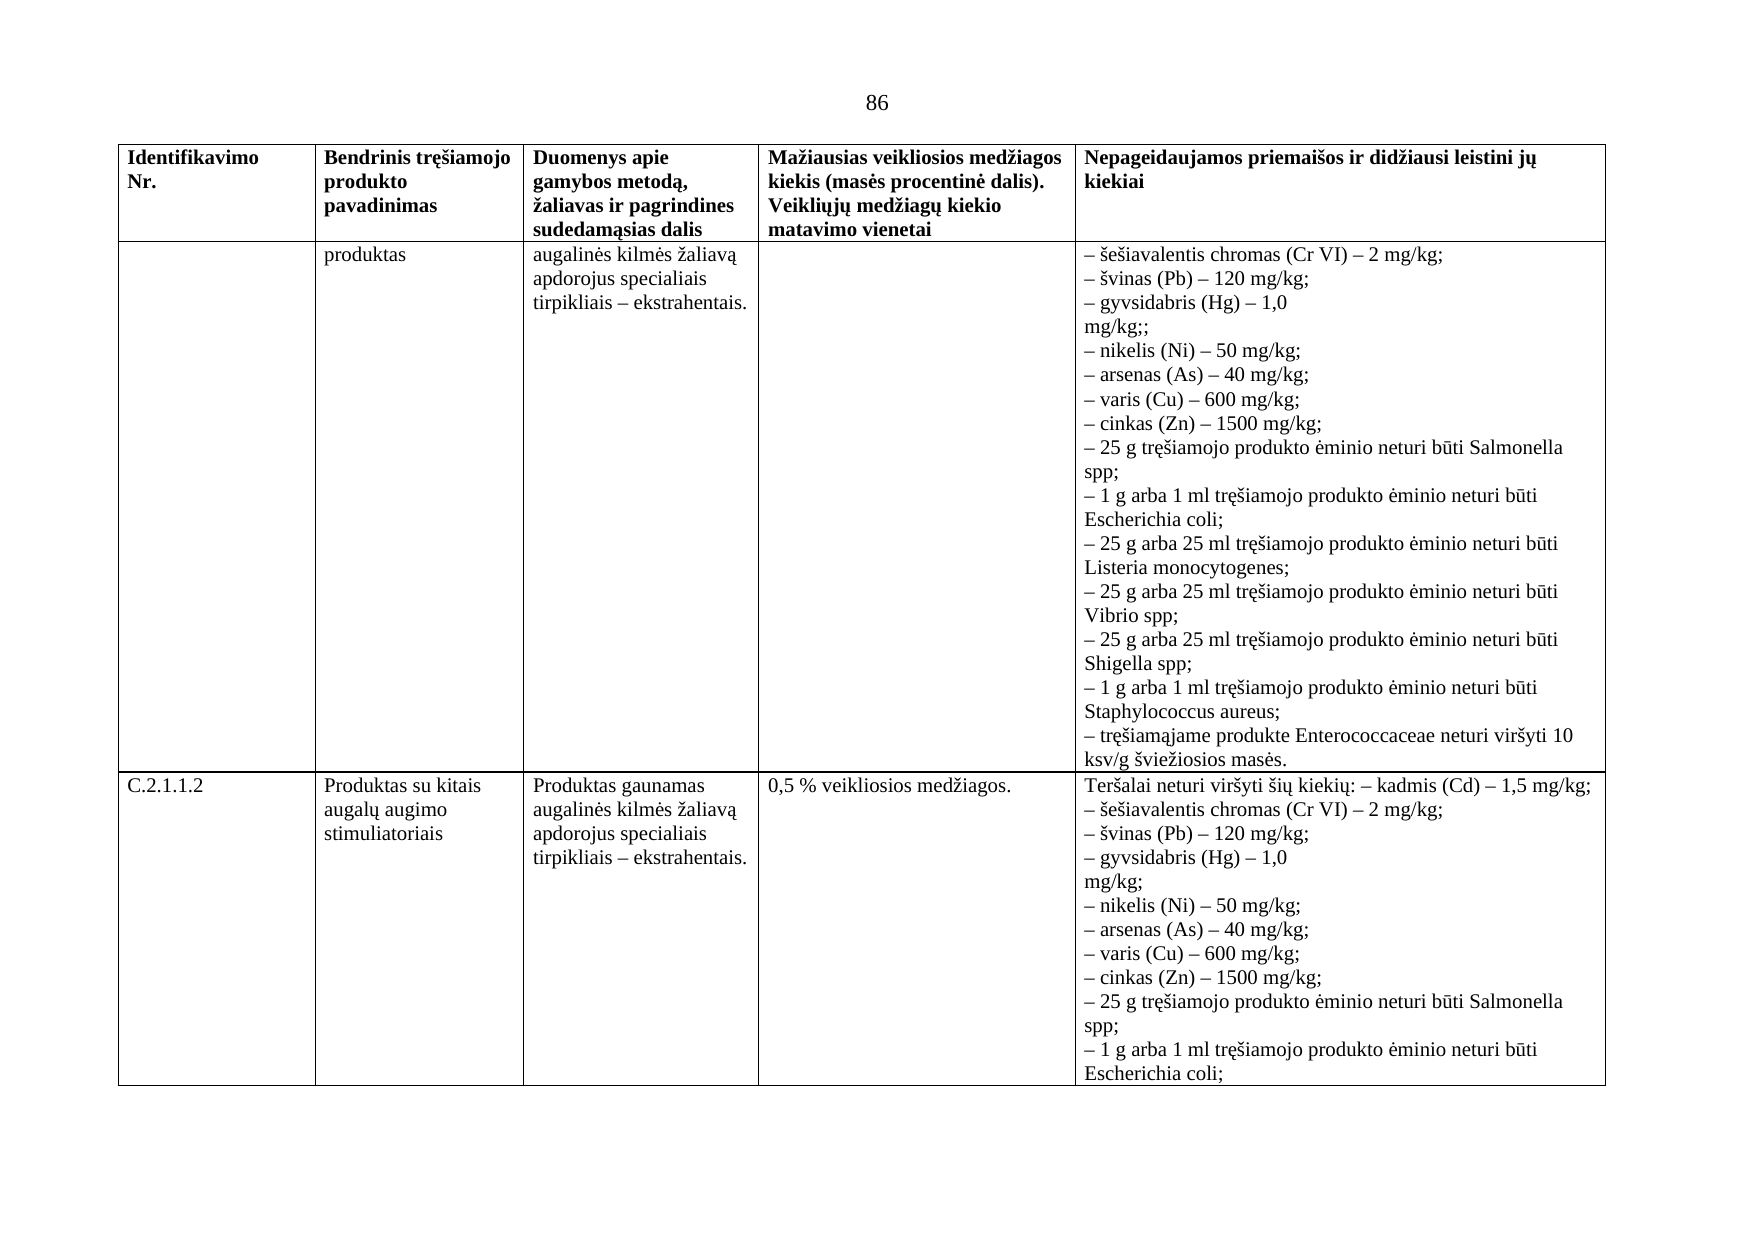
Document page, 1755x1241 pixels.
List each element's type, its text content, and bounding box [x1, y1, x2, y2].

table_header Nepageidaujamos priemaišos ir didžiausi leistini jų kiekiai [1076, 145, 1605, 241]
table_cell 0,5 % veikliosios medžiagos. [759, 773, 1075, 1085]
table_cell [119, 242, 315, 771]
table_cell produktas [316, 242, 523, 771]
table_cell [759, 242, 1075, 771]
table_header Duomenys apie gamybos metodą, žaliavas ir pagrindines sudedamąsias dalis [524, 145, 758, 241]
table_header Bendrinis tręšiamojo produkto pavadinimas [316, 145, 523, 241]
table_header Mažiausias veikliosios medžiagos kiekis (masės procentinė dalis). Veikliųjų medžiagų kiekio matavimo vienetai [759, 145, 1075, 241]
table_cell – šešiavalentis chromas (Cr VI) – 2 mg/kg; – švinas (Pb) – 120 mg/kg; – gyvsidabris (Hg) – 1,0 mg/kg;; – nikelis (Ni) – 50 mg/kg; – arsenas (As) – 40 mg/kg; – varis (Cu) – 600 mg/kg; – cinkas (Zn) – 1500 mg/kg; – 25 g tręšiamojo produkto ėminio neturi būti Salmonella spp; – 1 g arba 1 ml tręšiamojo produkto ėminio neturi būti Escherichia coli; – 25 g arba 25 ml tręšiamojo produkto ėminio neturi būti Listeria monocytogenes; – 25 g arba 25 ml tręšiamojo produkto ėminio neturi būti Vibrio spp; – 25 g arba 25 ml tręšiamojo produkto ėminio neturi būti Shigella spp; – 1 g arba 1 ml tręšiamojo produkto ėminio neturi būti Staphylococcus aureus; – tręšiamąjame produkte Enterococcaceae neturi viršyti 10 ksv/g šviežiosios masės. [1076, 242, 1605, 771]
table_cell Produktas su kitais augalų augimo stimuliatoriais [316, 773, 523, 1085]
table_cell Produktas gaunamas augalinės kilmės žaliavą apdorojus specialiais tirpikliais – ekstrahentais. [524, 773, 758, 1085]
table_header Identifikavimo Nr. [119, 145, 315, 241]
table_cell C.2.1.1.2 [119, 773, 315, 1085]
table_cell Teršalai neturi viršyti šių kiekių: – kadmis (Cd) – 1,5 mg/kg; – šešiavalentis chromas (Cr VI) – 2 mg/kg; – švinas (Pb) – 120 mg/kg; – gyvsidabris (Hg) – 1,0 mg/kg; – nikelis (Ni) – 50 mg/kg; – arsenas (As) – 40 mg/kg; – varis (Cu) – 600 mg/kg; – cinkas (Zn) – 1500 mg/kg; – 25 g tręšiamojo produkto ėminio neturi būti Salmonella spp; – 1 g arba 1 ml tręšiamojo produkto ėminio neturi būti Escherichia coli; [1076, 773, 1605, 1085]
table_cell augalinės kilmės žaliavą apdorojus specialiais tirpikliais – ekstrahentais. [524, 242, 758, 771]
